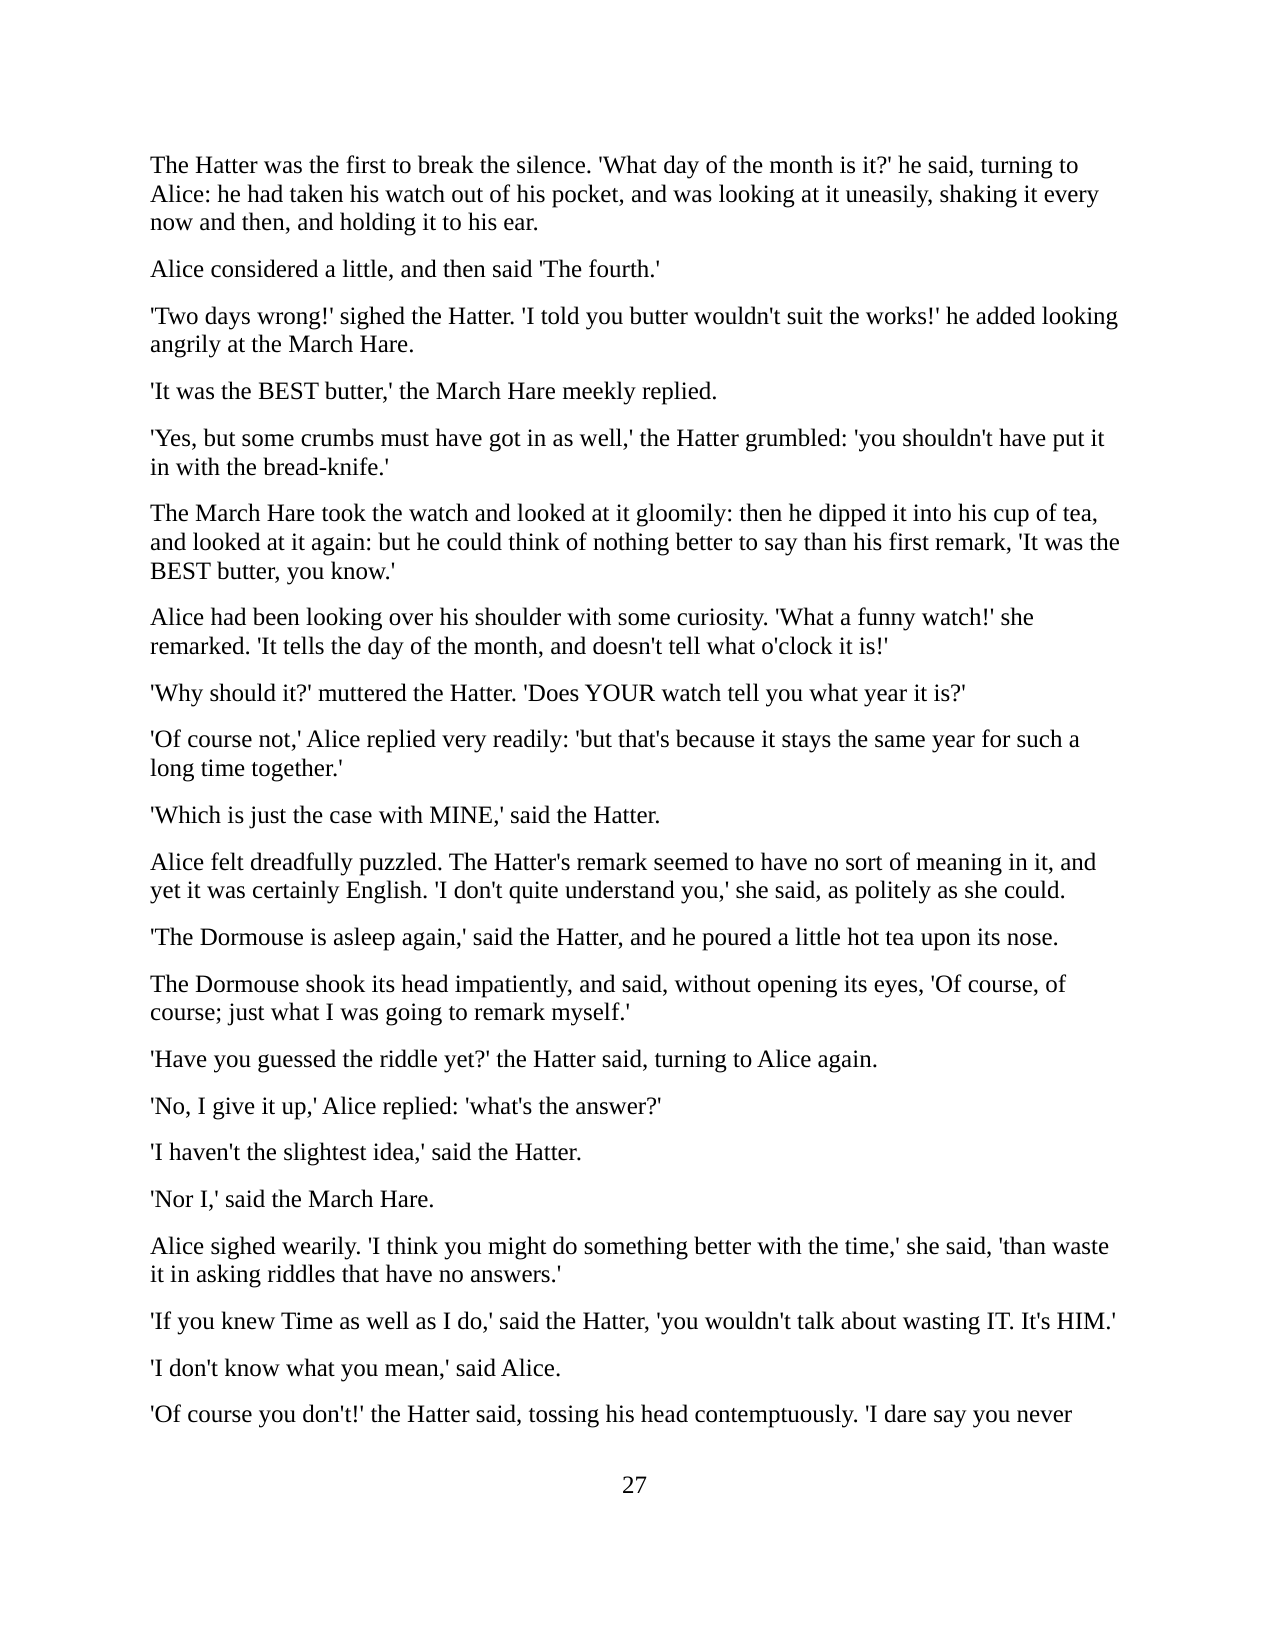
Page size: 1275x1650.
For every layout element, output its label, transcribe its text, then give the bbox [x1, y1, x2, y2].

text 'Have you guessed the riddle yet?' the Hatter said, turning to Alice again. [150, 1044, 1125, 1073]
text 'I haven't the slightest idea,' said the Hatter. [150, 1137, 1125, 1166]
text Alice had been looking over his shoulder with some curiosity. 'What a funny watch!' she remarked. 'It tells the day of the month, and doesn't tell what o'clock it is!' [150, 602, 1125, 660]
text The Hatter was the first to break the silence. 'What day of the month is it?' he said, turning to Alice: he had taken his watch out of his pocket, and was looking at it uneasily, shaking it every now and then, and holding it to his ear. [150, 150, 1125, 236]
text The March Hare took the watch and looked at it gloomily: then he dipped it into his cup of tea, and looked at it again: but he could think of nothing better to say than his first remark, 'It was the BEST butter, you know.' [150, 498, 1125, 584]
text 'Of course you don't!' the Hatter said, tossing his head contemptuously. 'I dare say you never [150, 1399, 1125, 1428]
text 'If you knew Time as well as I do,' said the Hatter, 'you wouldn't talk about wasting IT. It's HIM.' [150, 1306, 1125, 1335]
text Alice considered a little, and then said 'The fourth.' [150, 254, 1125, 283]
text Alice sighed wearily. 'I think you might do something better with the time,' she said, 'than waste it in asking riddles that have no answers.' [150, 1231, 1125, 1288]
text Alice felt dreadfully puzzled. The Hatter's remark seemed to have no sort of meaning in it, and yet it was certainly English. 'I don't quite understand you,' she said, as politely as she could. [150, 847, 1125, 904]
text 'The Dormouse is asleep again,' said the Hatter, and he poured a little hot tea upon its nose. [150, 922, 1125, 951]
text 'I don't know what you mean,' said Alice. [150, 1353, 1125, 1382]
text 'Two days wrong!' sighed the Hatter. 'I told you butter wouldn't suit the works!' he added looking angrily at the March Hare. [150, 301, 1125, 358]
text 'Which is just the case with MINE,' said the Hatter. [150, 800, 1125, 829]
text 'Why should it?' muttered the Hatter. 'Does YOUR watch tell you what year it is?' [150, 678, 1125, 707]
text 'No, I give it up,' Alice replied: 'what's the answer?' [150, 1091, 1125, 1119]
text 'Of course not,' Alice replied very readily: 'but that's because it stays the same year for such a long time together.' [150, 724, 1125, 782]
text 'Yes, but some crumbs must have got in as well,' the Hatter grumbled: 'you shouldn't have put it in with the bread-knife.' [150, 423, 1125, 480]
text 'Nor I,' said the March Hare. [150, 1184, 1125, 1213]
text The Dormouse shook its head impatiently, and said, without opening its eyes, 'Of course, of course; just what I was going to remark myself.' [150, 969, 1125, 1026]
text 'It was the BEST butter,' the March Hare meekly replied. [150, 376, 1125, 405]
